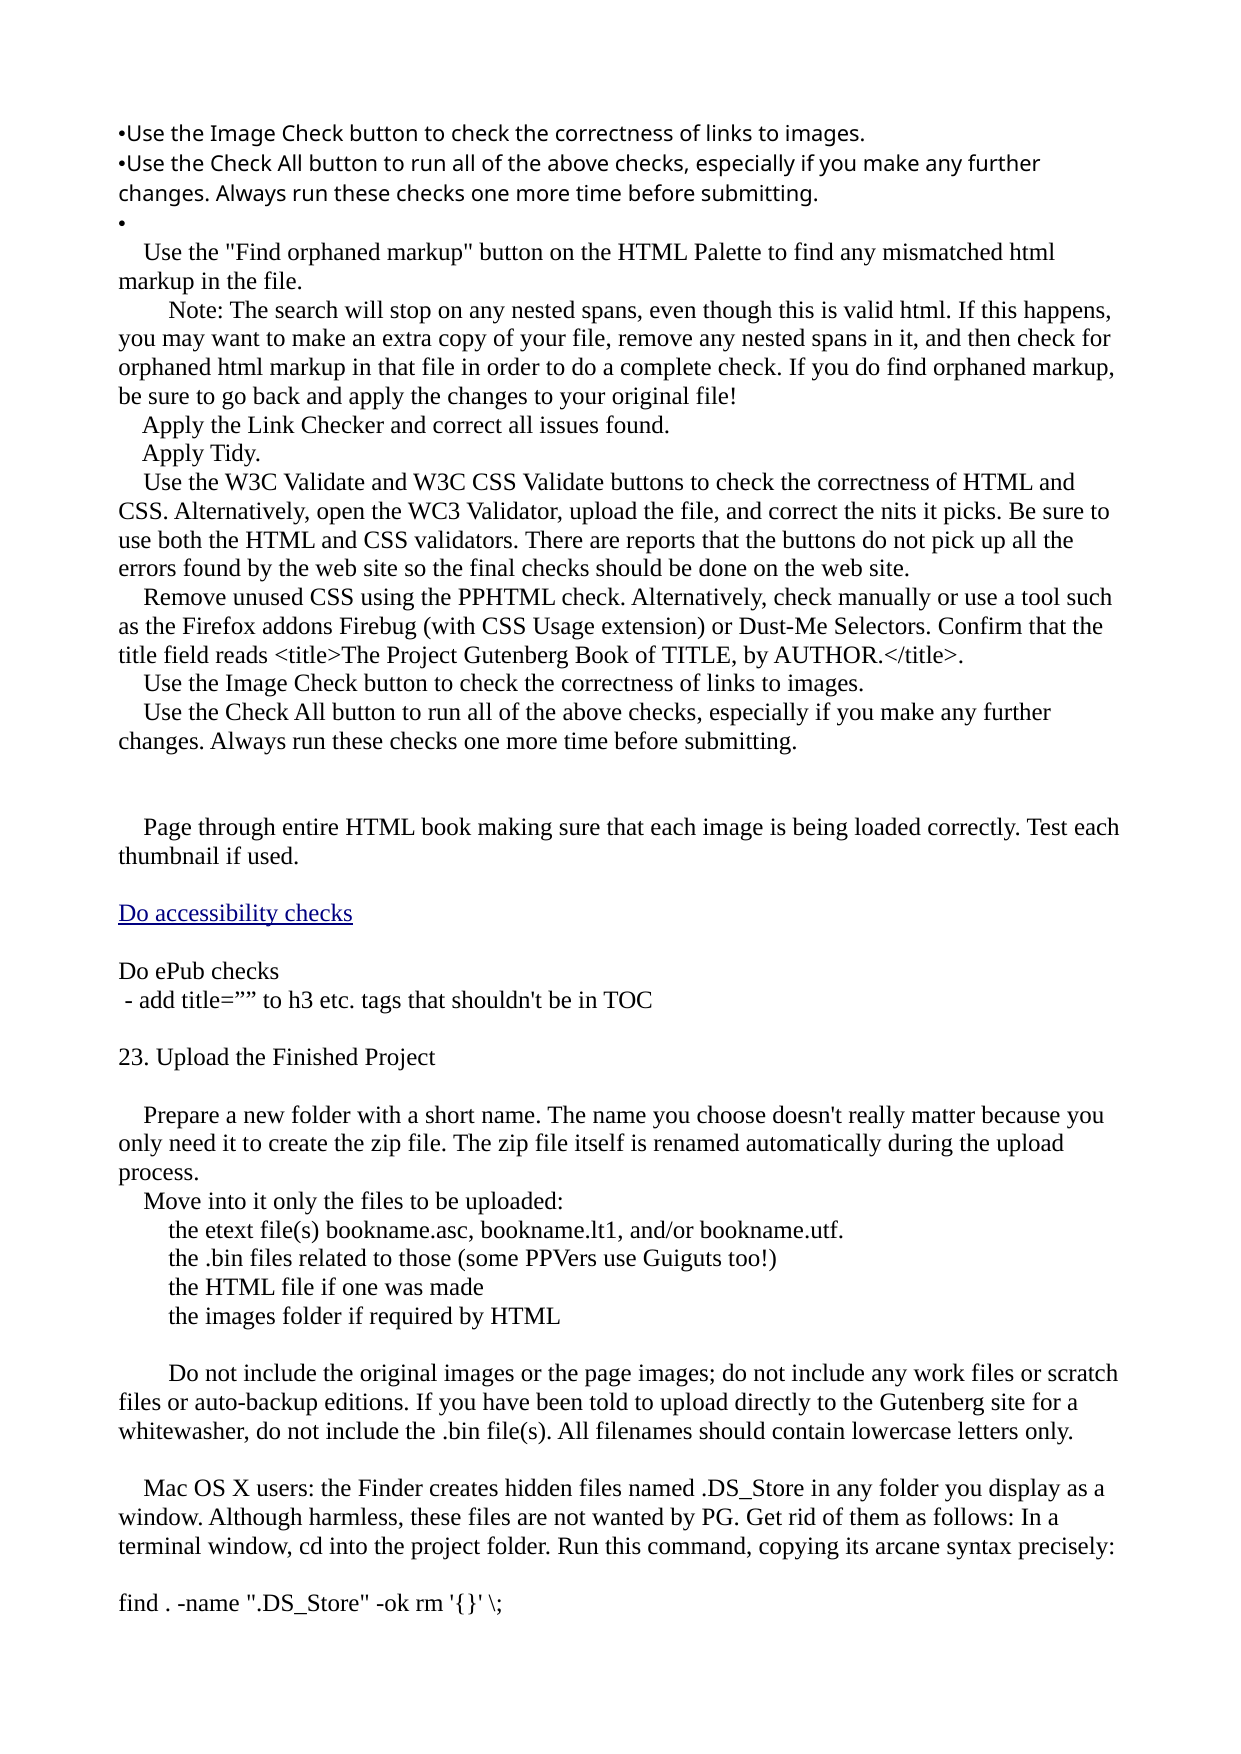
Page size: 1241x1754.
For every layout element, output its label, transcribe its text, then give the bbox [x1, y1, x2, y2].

text Do ePub checks [118, 956, 1122, 985]
text Do accessibility checks [118, 898, 1122, 927]
list Use the Image Check button to check the correctness of links to images. [118, 118, 1122, 148]
text Prepare a new folder with a short name. The name you choose doesn't really matter because you only need it to create the zip file. The zip file itself is renamed automatically during the upload process. [118, 1100, 1122, 1186]
text Remove unused CSS using the PPHTML check. Alternatively, check manually or use a tool such as the Firefox addons Firebug (with CSS Usage extension) or Dust-Me Selectors. Confirm that the title field reads <title>The Project Gutenberg Book of TITLE, by AUTHOR.</title>. [118, 582, 1122, 668]
text Use the W3C Validate and W3C CSS Validate buttons to check the correctness of HTML and CSS. Alternatively, open the WC3 Validator, upload the file, and correct the nits it picks. Be sure to use both the HTML and CSS validators. There are reports that the buttons do not pick up all the errors found by the web site so the final checks should be done on the web site. [118, 467, 1122, 582]
text Apply the Link Checker and correct all issues found. [118, 410, 1122, 438]
text Note: The search will stop on any nested spans, even though this is valid html. If this happens, you may want to make an extra copy of your file, remove any nested spans in it, and then check for orphaned html markup in that file in order to do a complete check. If you do find orphaned markup, be sure to go back and apply the changes to your original file! [118, 295, 1122, 410]
text Move into it only the files to be uploaded: [118, 1186, 1122, 1215]
text Use the Check All button to run all of the above checks, especially if you make any further changes. Always run these checks one more time before submitting. [118, 697, 1122, 755]
text Use the Image Check button to check the correctness of links to images. [118, 668, 1122, 697]
text the etext file(s) bookname.asc, bookname.lt1, and/or bookname.utf. [118, 1215, 1122, 1243]
text Do not include the original images or the page images; do not include any work files or scratch files or auto-backup editions. If you have been told to upload directly to the Gutenberg site for a whitewasher, do not include the .bin file(s). All filenames should contain lowercase letters only. [118, 1358, 1122, 1445]
list Use the Check All button to run all of the above checks, especially if you make any further changes. Always run these checks one more time before submitting. [118, 148, 1122, 207]
text the images folder if required by HTML [118, 1301, 1122, 1330]
text Page through entire HTML book making sure that each image is being loaded correctly. Test each thumbnail if used. [118, 812, 1122, 870]
text 23. Upload the Finished Project [118, 1042, 1122, 1071]
text find . -name ".DS_Store" -ok rm '{}' \; [118, 1588, 1122, 1617]
text - add title=”” to h3 etc. tags that shouldn't be in TOC [118, 985, 1122, 1013]
text Use the "Find orphaned markup" button on the HTML Palette to find any mismatched html markup in the file. [118, 237, 1122, 295]
text Apply Tidy. [118, 438, 1122, 467]
text the HTML file if one was made [118, 1272, 1122, 1301]
text the .bin files related to those (some PPVers use Guiguts too!) [118, 1243, 1122, 1272]
text Mac OS X users: the Finder creates hidden files named .DS_Store in any folder you display as a window. Although harmless, these files are not wanted by PG. Get rid of them as follows: In a terminal window, cd into the project folder. Run this command, copying its arcane syntax precisely: [118, 1473, 1122, 1560]
